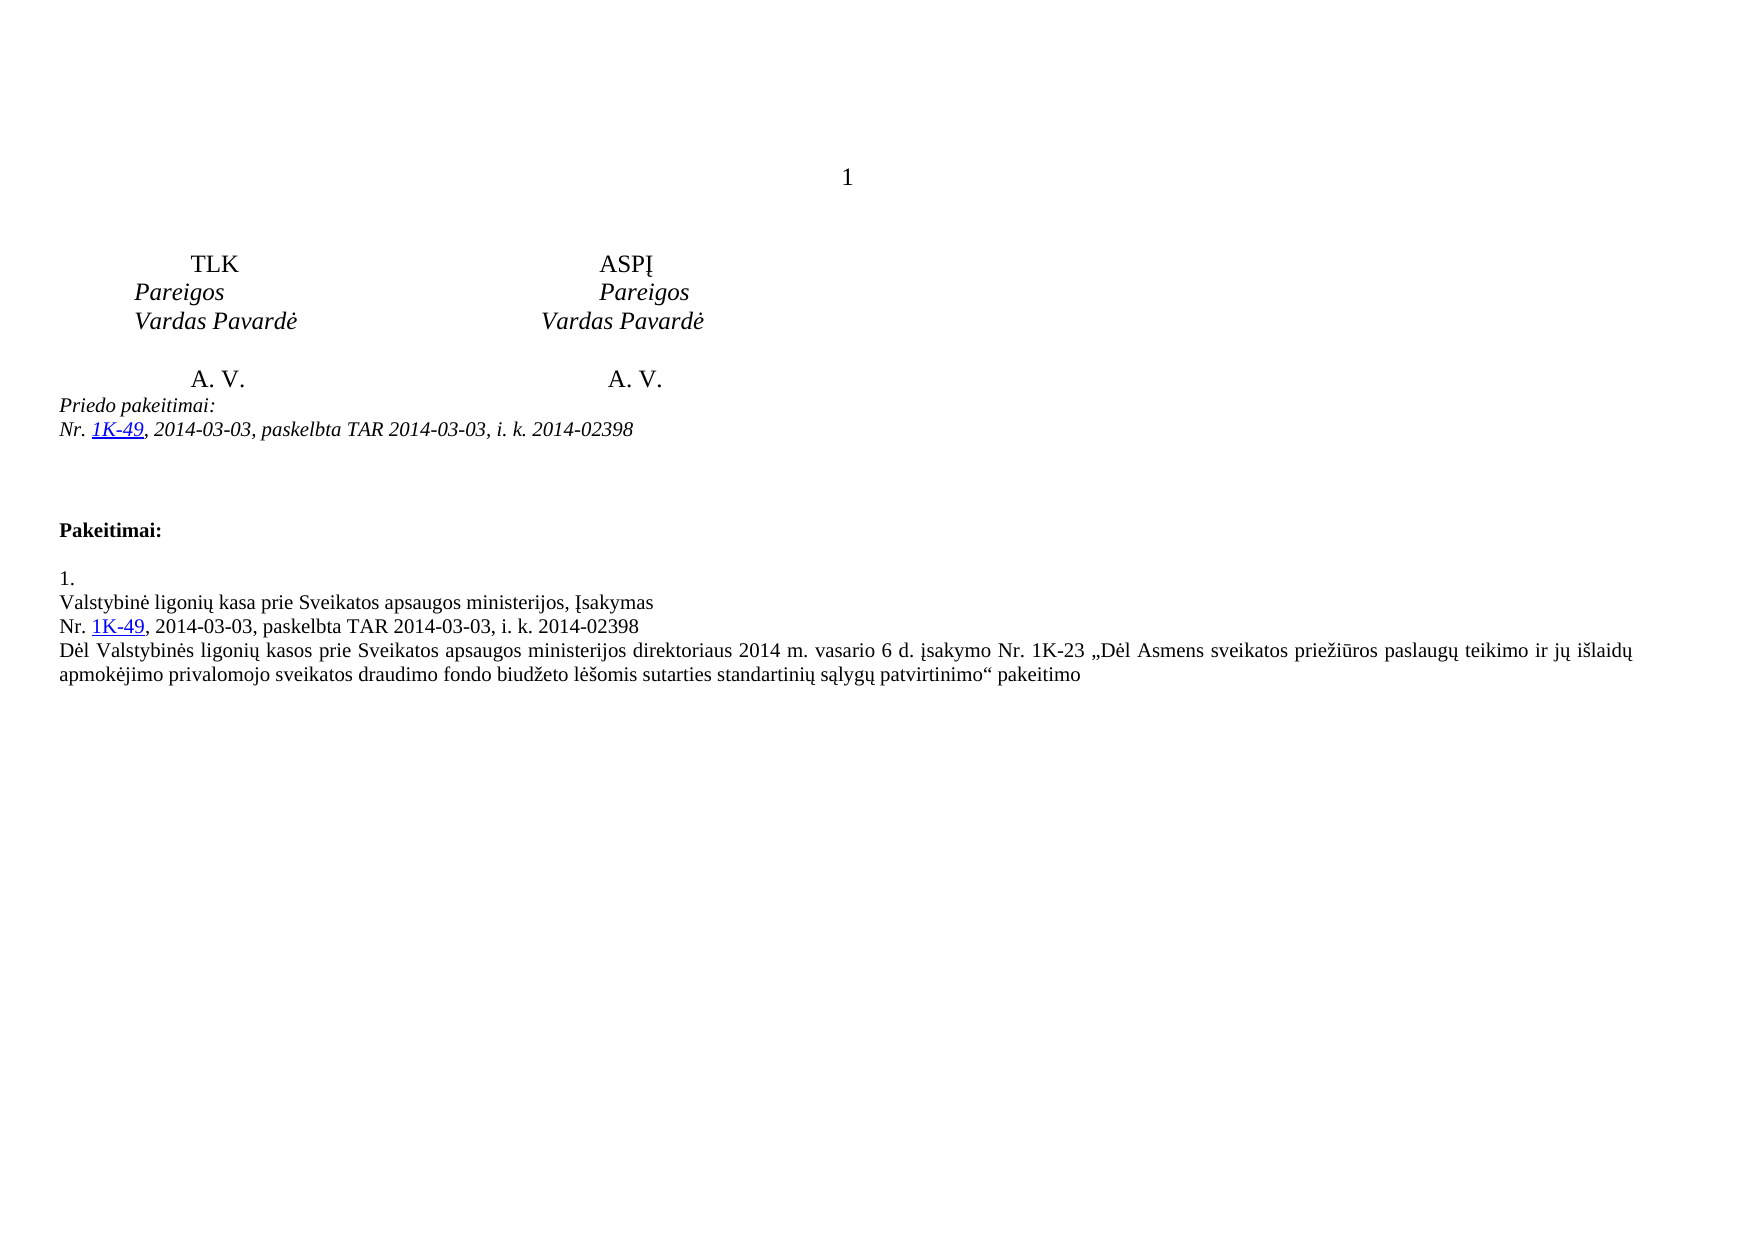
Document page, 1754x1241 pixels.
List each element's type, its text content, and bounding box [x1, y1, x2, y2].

text Nr. 1K-49, 2014-03-03, paskelbta TAR 2014-03-03, i. k. 2014-02398 [59, 614, 1636, 638]
text Nr. 1K-49, 2014-03-03, paskelbta TAR 2014-03-03, i. k. 2014-02398 [59, 417, 1636, 441]
text TLK ASPĮ [59, 249, 1636, 277]
text Pakeitimai: [59, 517, 1636, 542]
text Pareigos Pareigos [59, 277, 1636, 306]
text Vardas Pavardė Vardas Pavardė [59, 306, 1636, 335]
text Dėl Valstybinės ligonių kasos prie Sveikatos apsaugos ministerijos direktoriaus 2014 m. vasario 6 d. įsakymo Nr. 1K-23 „Dėl Asmens sveikatos priežiūros paslaugų teikimo ir jų išlaidų apmokėjimo privalomojo sveikatos draudimo fondo biudžeto lėšomis sutarties standartinių sąlygų patvirtinimo“ pakeitimo [59, 638, 1636, 686]
text 1. [59, 566, 1636, 590]
text Valstybinė ligonių kasa prie Sveikatos apsaugos ministerijos, Įsakymas [59, 590, 1636, 614]
text A. V. A. V. [59, 364, 1636, 392]
text Priedo pakeitimai: [59, 392, 1636, 417]
